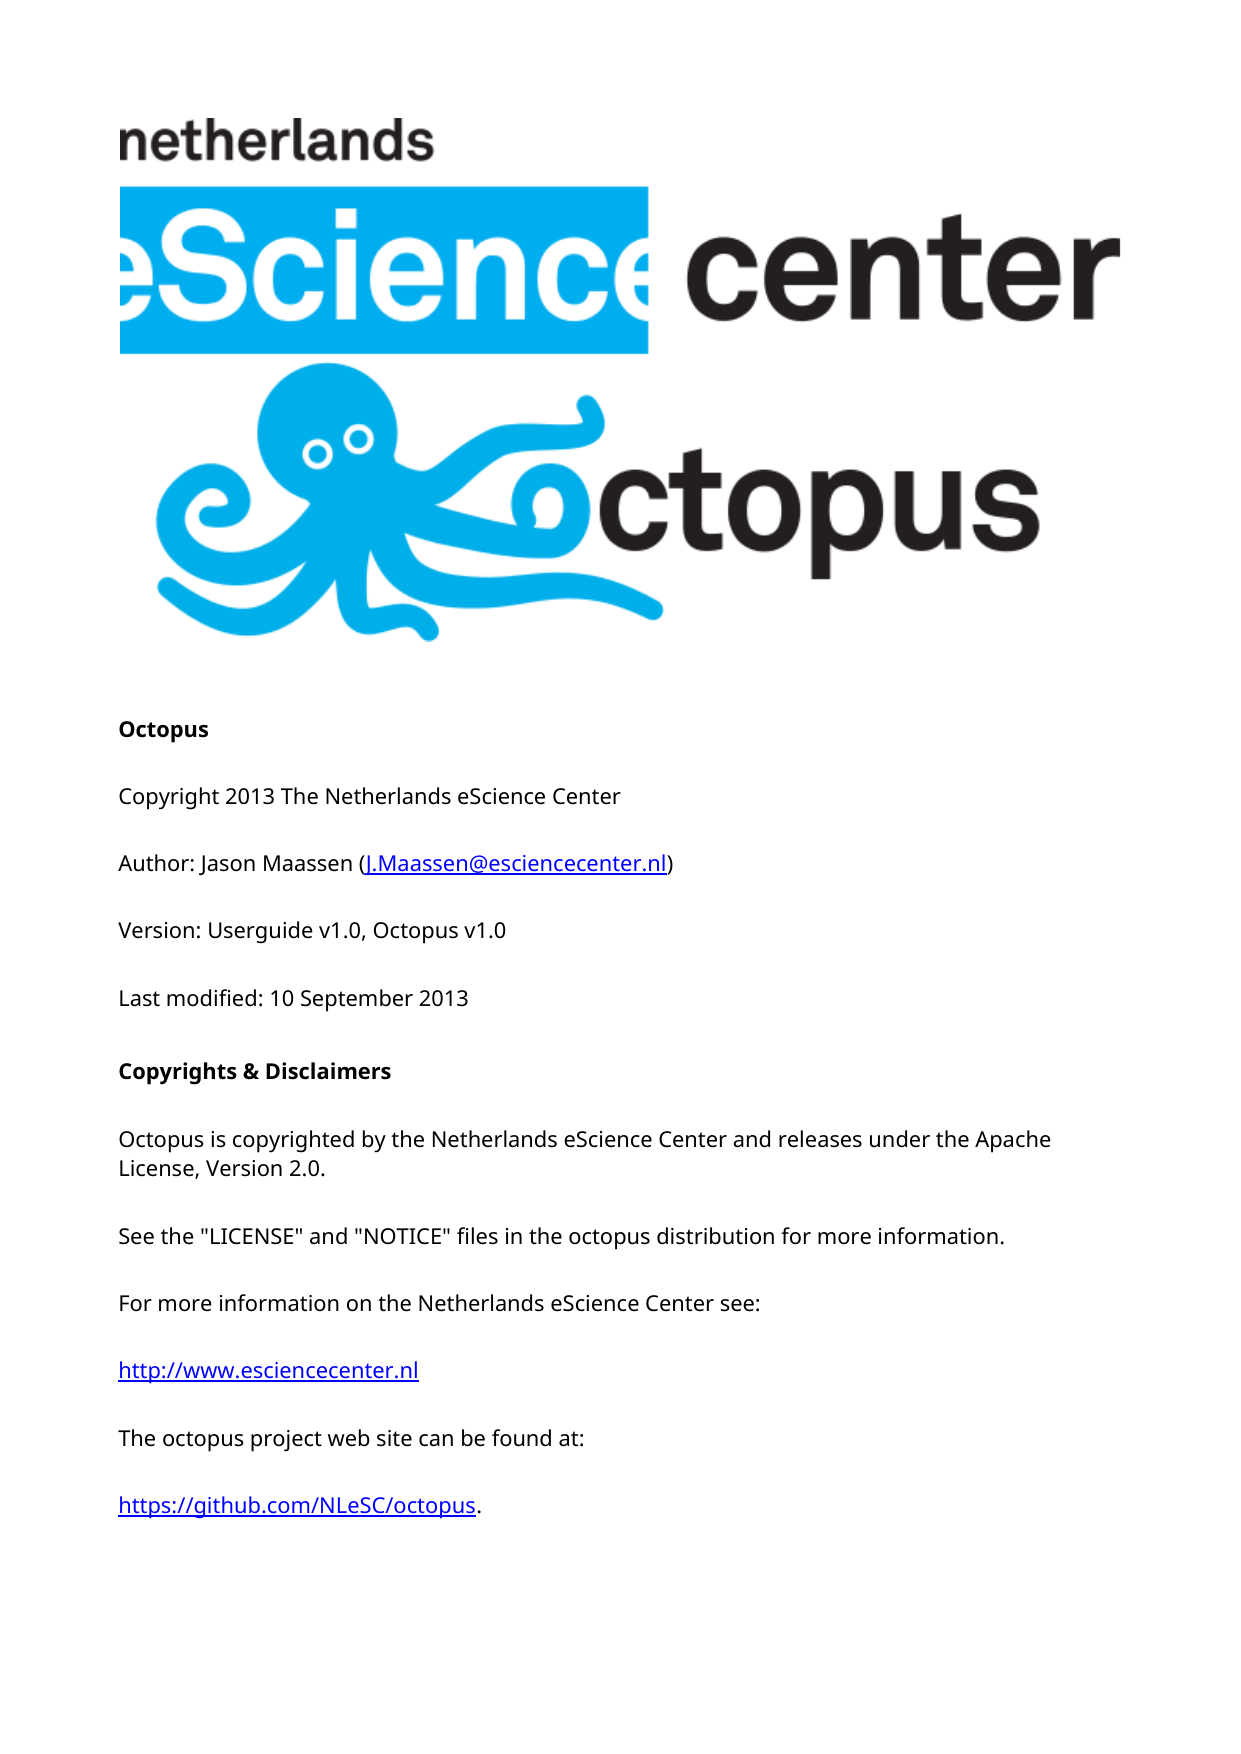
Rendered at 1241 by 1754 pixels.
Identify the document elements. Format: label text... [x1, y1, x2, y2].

picture [253, 237, 324, 321]
text The octopus project web site can be found at: [118, 1423, 1122, 1452]
text For more information on the Netherlands eScience Center see: [118, 1288, 1122, 1318]
text Copyrights & Disclaimers [118, 1056, 1122, 1086]
picture [336, 239, 356, 319]
picture [336, 209, 357, 228]
text http://www.esciencecenter.nl [118, 1355, 1122, 1385]
picture [120, 295, 151, 321]
text See the "LICENSE" and "NOTICE" files in the octopus distribution for more information. [118, 1221, 1122, 1251]
text https://github.com/NLeSC/octopus. [118, 1490, 1122, 1520]
picture [120, 118, 1121, 642]
text Octopus [118, 714, 1122, 743]
picture [538, 237, 607, 321]
picture [370, 237, 443, 322]
text Copyright 2013 The Netherlands eScience Center [118, 781, 1122, 811]
picture [120, 237, 153, 286]
text Version: Userguide v1.0, Octopus v1.0 [118, 916, 1122, 945]
text Last modified: 10 September 2013 [118, 983, 1122, 1013]
text Octopus is copyrighted by the Netherlands eScience Center and releases under the Apache License, Version 2.0. [118, 1124, 1122, 1183]
picture [159, 209, 246, 322]
picture [456, 237, 525, 319]
text Author: Jason Maassen (J.Maassen@esciencecenter.nl) [118, 848, 1122, 878]
